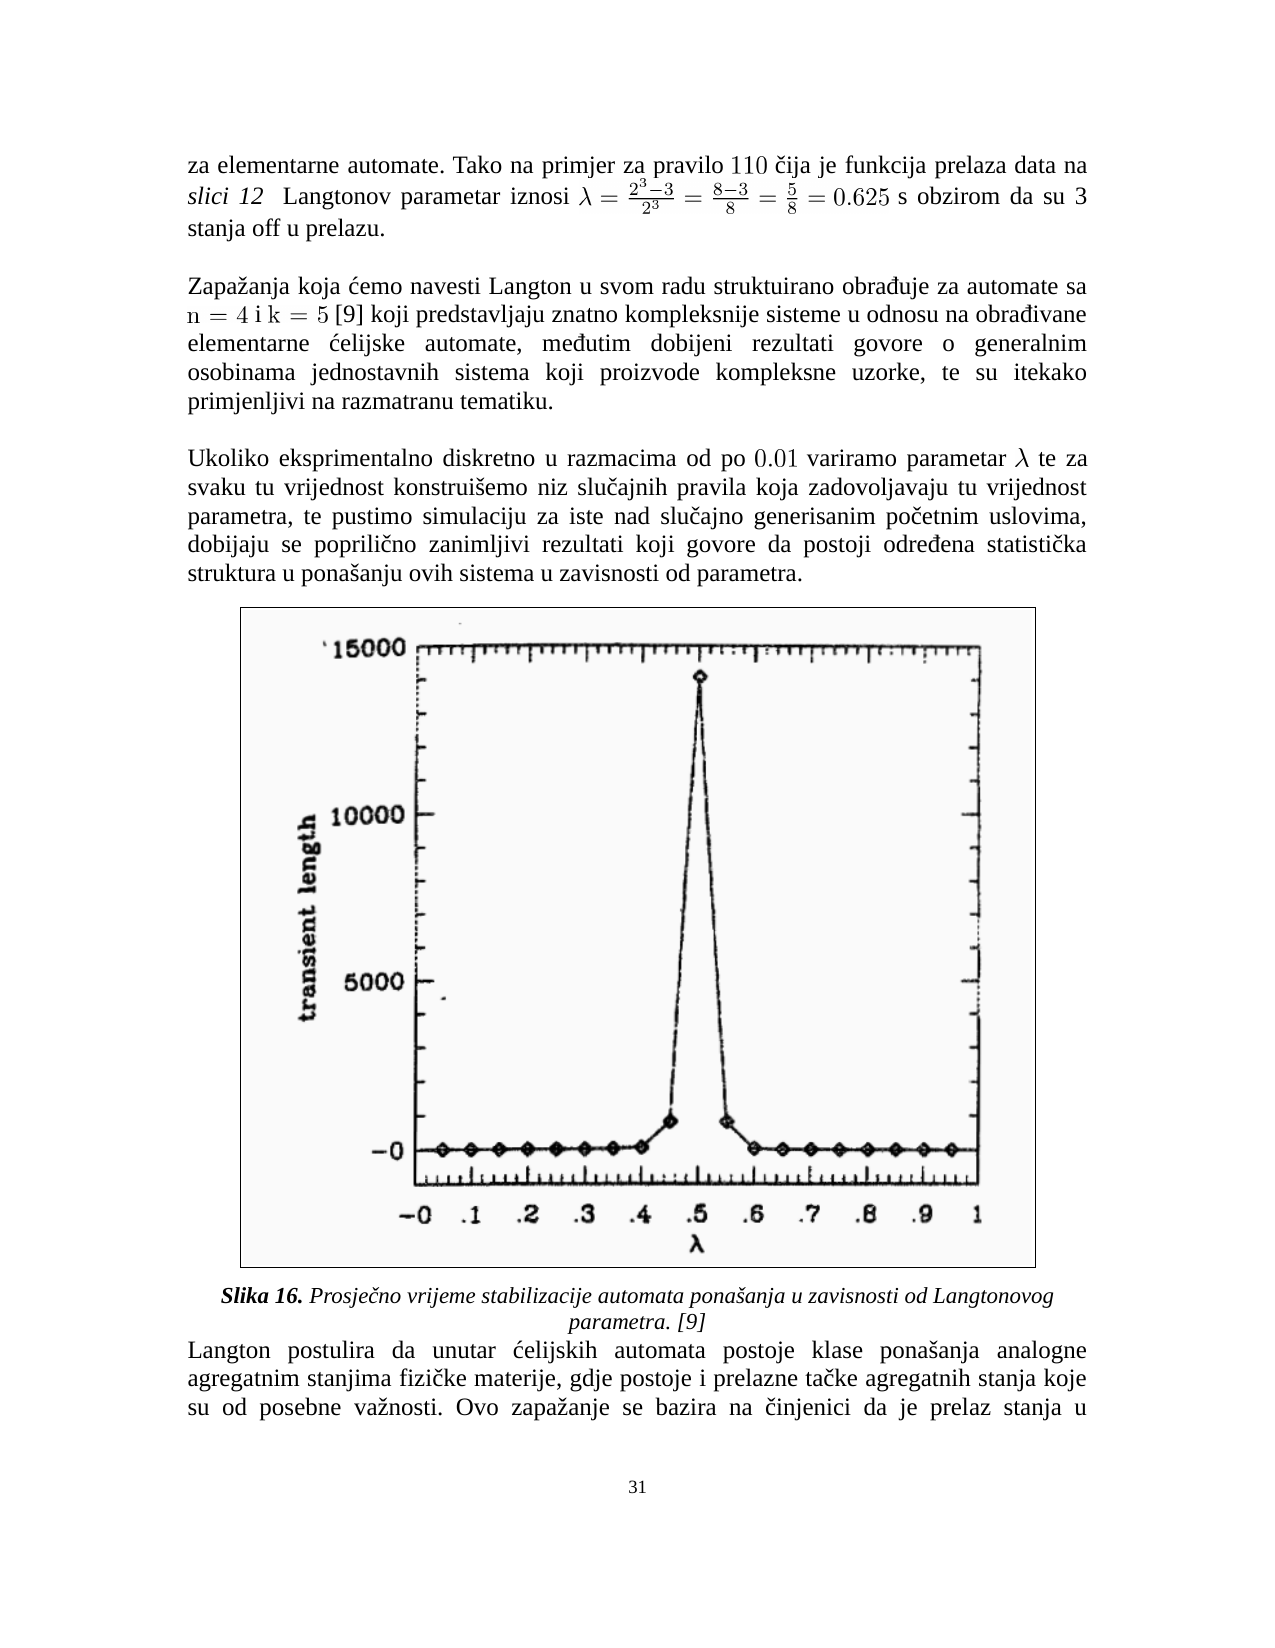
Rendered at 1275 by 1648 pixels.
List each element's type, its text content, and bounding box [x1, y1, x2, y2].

text za elementarne automate. Tako na primjer za pravilo čija je funkcija prelaza data na slici 12 Langtonov parametar iznosi s obzirom da su 3 stanja off u prelazu. [187, 150, 1088, 242]
picture [579, 178, 889, 214]
text Langton postulira da unutar ćelijskih automata postoje klase ponašanja analogne agregatnim stanjima fizičke materije, gdje postoje i prelazne tačke agregatnih stanja koje su od posebne važnosti. Ovo zapažanje se bazira na činjenici da je prelaz stanja u [187, 1265, 1088, 1421]
text Zapažanja koja ćemo navesti Langton u svom radu struktuirano obrađuje za automate sa i [9] koji predstavljaju znatno kompleksnije sisteme u odnosu na obrađivane elementarne ćelijske automate, međutim dobijeni rezultati govore o generalnim osobinama jednostavnih sistema koji proizvode kompleksne uzorke, te su itekako primjenljivi na razmatranu tematiku. [187, 271, 1088, 414]
picture [1015, 448, 1029, 467]
picture [732, 156, 767, 174]
picture [268, 305, 328, 323]
picture [755, 449, 797, 467]
picture [187, 306, 248, 323]
text Ukoliko eksprimentalno diskretno u razmacima od po variramo parametar te za svaku tu vrijednost konstruišemo niz slučajnih pravila koja zadovoljavaju tu vrijednost parametra, te pustimo simulaciju za iste nad slučajno generisanim početnim uslovima, dobijaju se poprilično zanimljivi rezultati koji govore da postoji određena statistička struktura u ponašanju ovih sistema u zavisnosti od parametra. [187, 443, 1088, 587]
picture [243, 610, 1032, 1265]
text Slika 16. Prosječno vrijeme stabilizacije automata ponašanja u zavisnosti od Langtonovog parametra. [9] [187, 1282, 1087, 1335]
